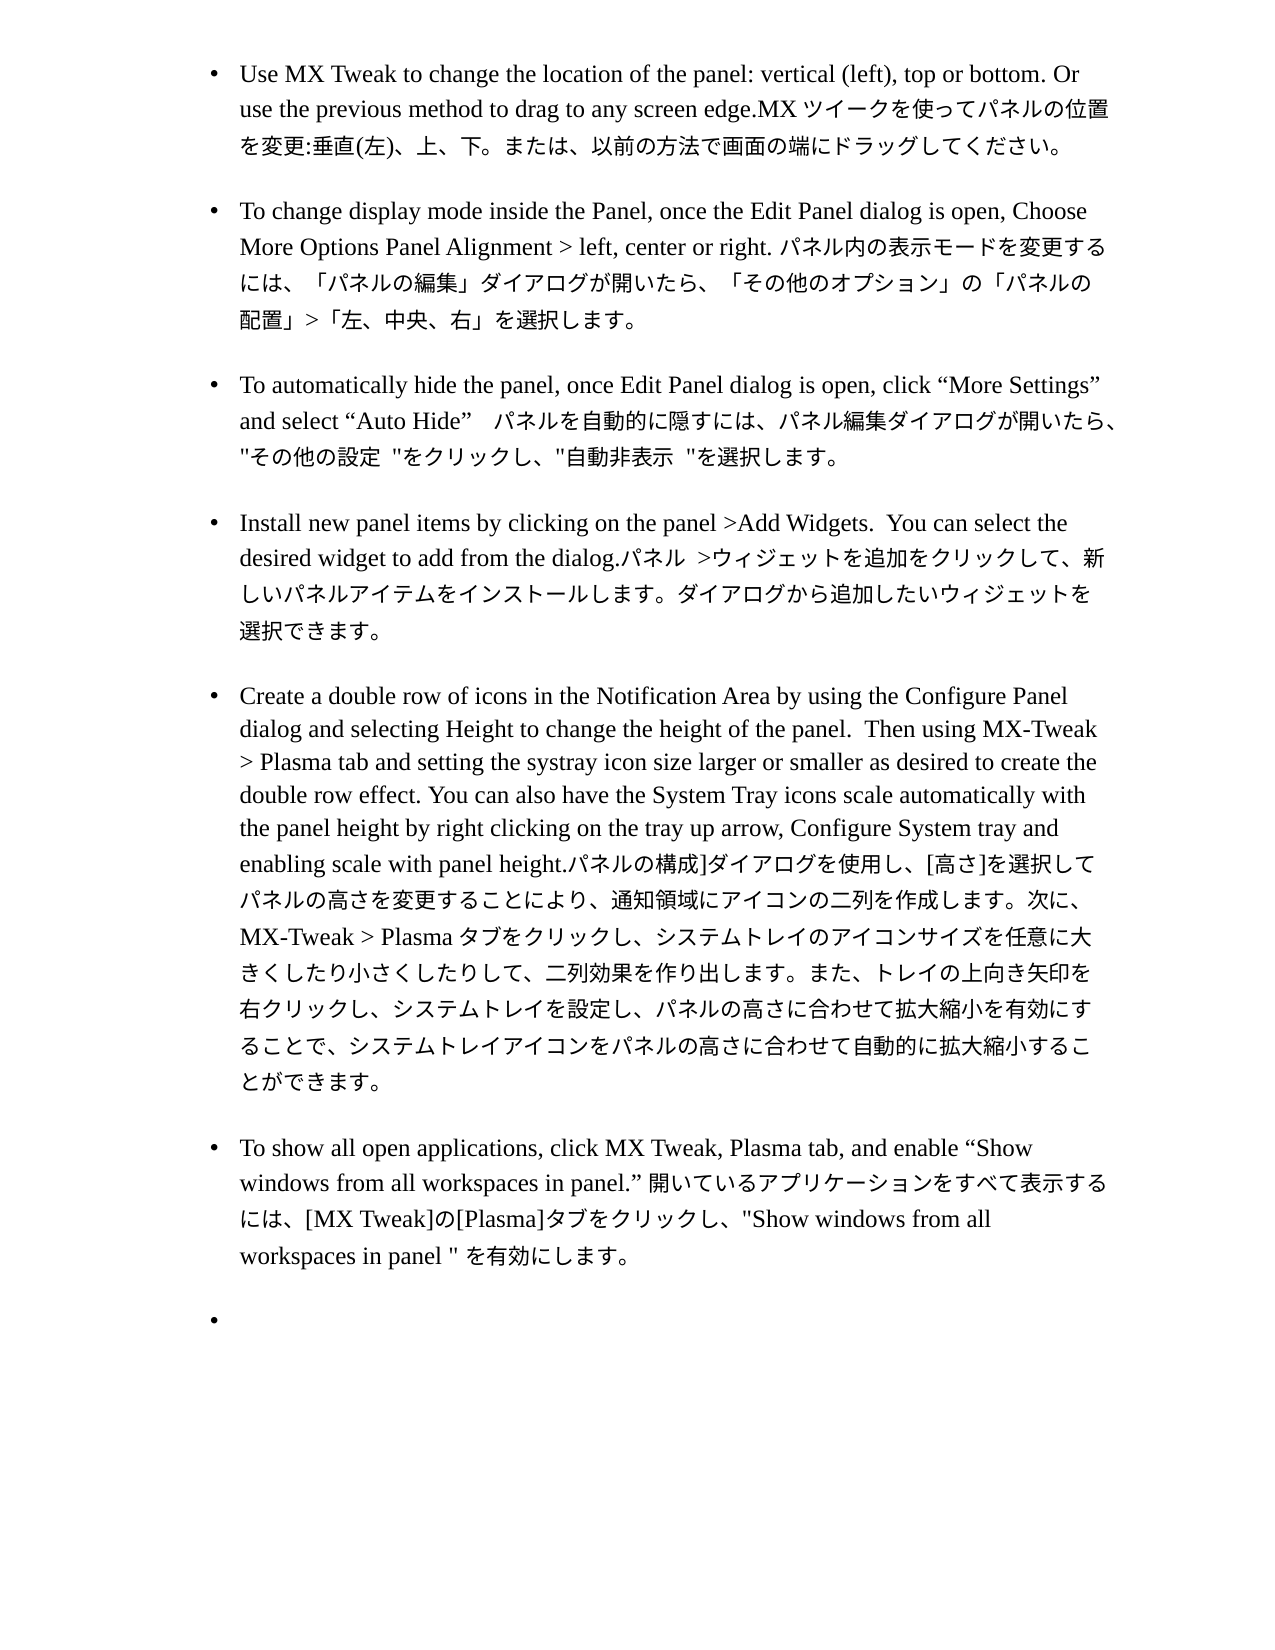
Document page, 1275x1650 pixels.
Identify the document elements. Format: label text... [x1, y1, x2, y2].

list To automatically hide the panel, once Edit Panel dialog is open, click “More Settings” and select “Auto Hide” パネルを自動的に隠すには、パネル編集ダイアログが開いたら、"その他の設定 "をクリックし、"自動非表示 "を選択します。 [210, 370, 1109, 472]
list Install new panel items by clicking on the panel >Add Widgets. You can select the desired widget to add from the dialog.パネル >ウィジェットを追加をクリックして、新しいパネルアイテムをインストールします。ダイアログから追加したいウィジェットを選択できます。 [210, 508, 1109, 645]
list To change display mode inside the Panel, once the Edit Panel dialog is open, Choose More Options Panel Alignment > left, center or right. パネル内の表示モードを変更するには、「パネルの編集」ダイアログが開いたら、「その他のオプション」の「パネルの配置」>「左、中央、右」を選択します。 [210, 196, 1109, 334]
list To show all open applications, click MX Tweak, Plasma tab, and enable “Show windows from all workspaces in panel.” 開いているアプリケーションをすべて表示するには、[MX Tweak]の[Plasma]タブをクリックし、"Show windows from all workspaces in panel " を有効にします。 [210, 1133, 1109, 1270]
list Create a double row of icons in the Notification Area by using the Configure Panel dialog and selecting Height to change the height of the panel. Then using MX-Tweak > Plasma tab and setting the systray icon size larger or smaller as desired to create the double row effect. You can also have the System Tray icons scale automatically with the panel height by right clicking on the tray up arrow, Configure System tray and enabling scale with panel height.パネルの構成]ダイアログを使用し、[高さ]を選択してパネルの高さを変更することにより、通知領域にアイコンの二列を作成します。次に、MX-Tweak > Plasmaタブをクリックし、システムトレイのアイコンサイズを任意に大きくしたり小さくしたりして、二列効果を作り出します。また、トレイの上向き矢印を右クリックし、システムトレイを設定し、パネルの高さに合わせて拡大縮小を有効にすることで、システムトレイアイコンをパネルの高さに合わせて自動的に拡大縮小することができます。 [210, 681, 1109, 1097]
list Use MX Tweak to change the location of the panel: vertical (left), top or bottom. Or use the previous method to drag to any screen edge.MXツイークを使ってパネルの位置を変更:垂直(左)、上、下。または、以前の方法で画面の端にドラッグしてください。 [210, 59, 1109, 161]
